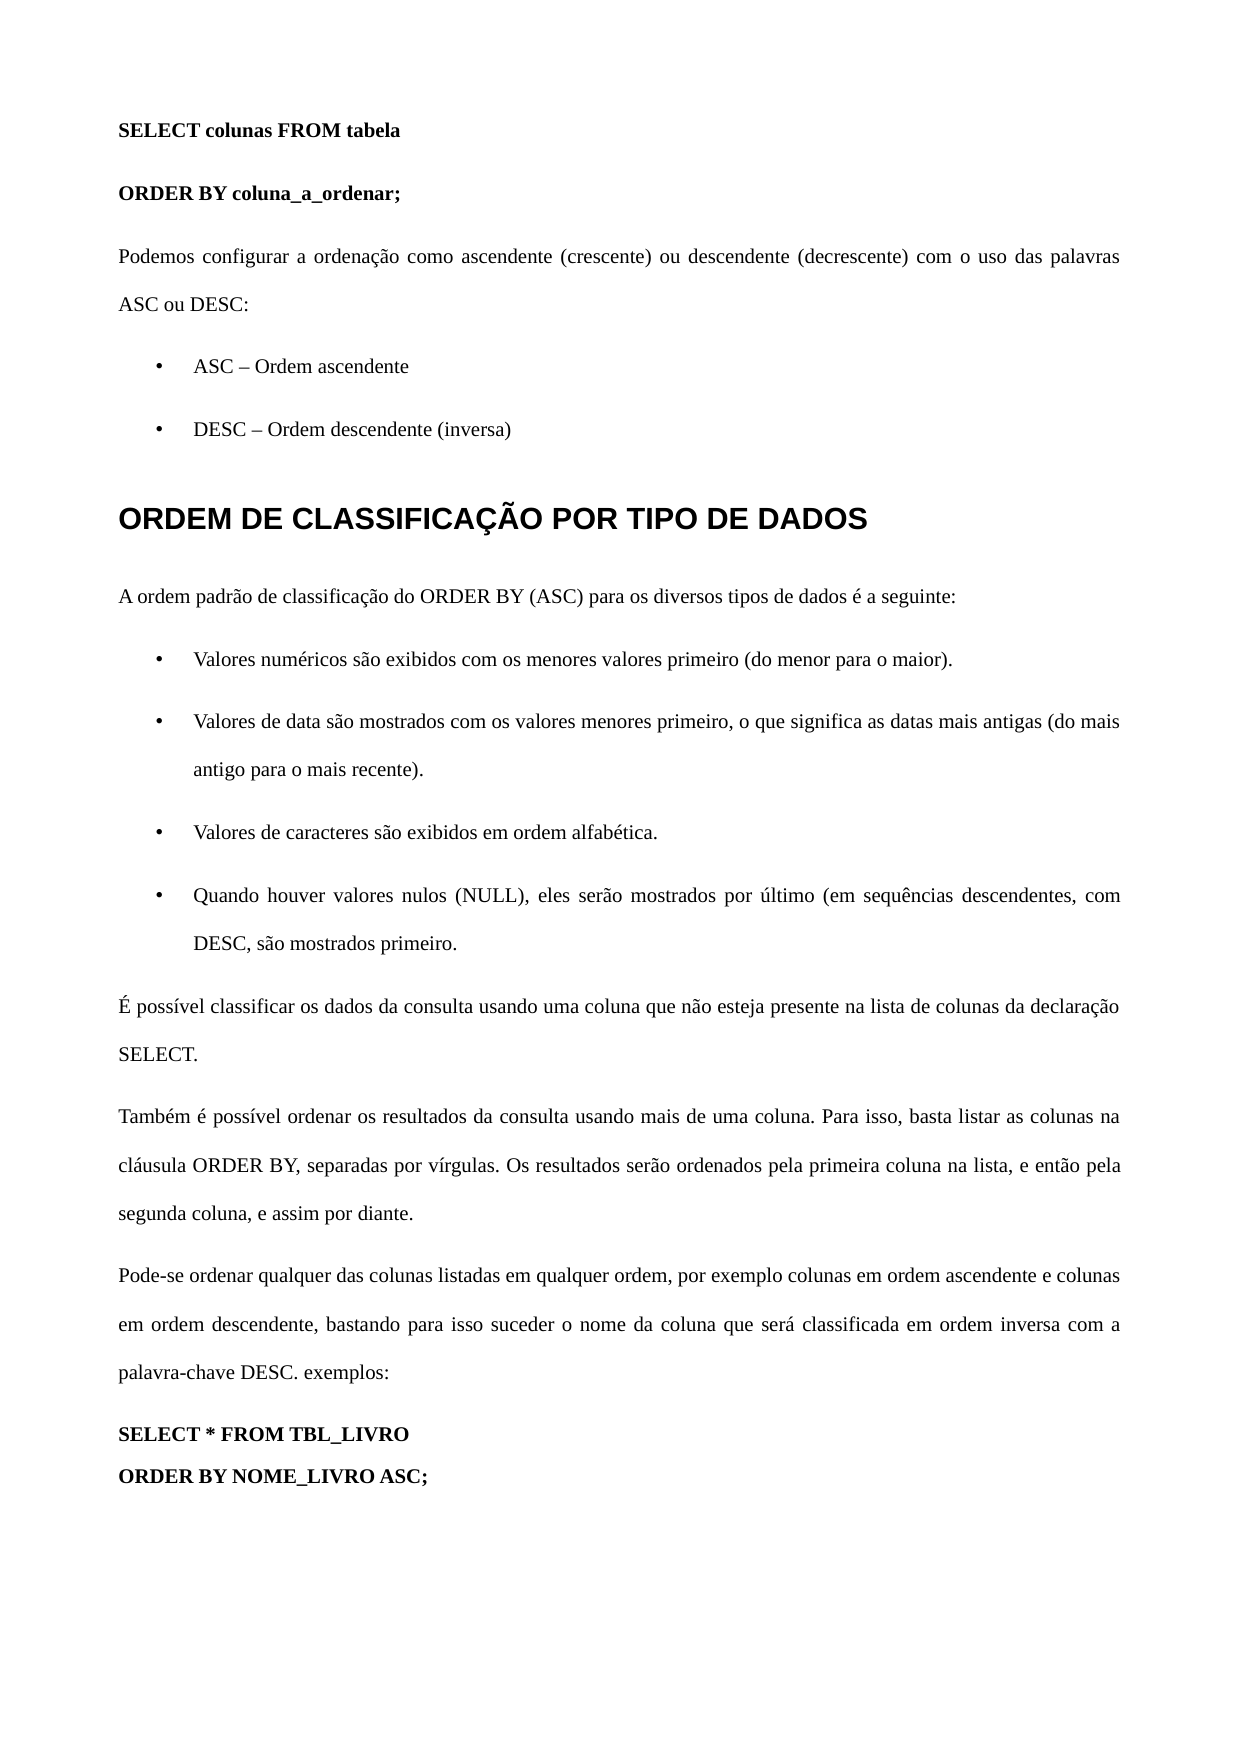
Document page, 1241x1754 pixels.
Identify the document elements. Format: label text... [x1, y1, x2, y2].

subtitle Ordem de Classificação por Tipo de Dados [118, 501, 1122, 536]
text Pode-se ordenar qualquer das colunas listadas em qualquer ordem, por exemplo colunas em ordem ascendente e colunas em ordem descendente, bastando para isso suceder o nome da coluna que será classificada em ordem inversa com a palavra-chave DESC. exemplos: [118, 1263, 1122, 1384]
text Podemos configurar a ordenação como ascendente (crescente) ou descendente (decrescente) com o uso das palavras ASC ou DESC: [118, 243, 1122, 316]
text É possível classificar os dados da consulta usando uma coluna que não esteja presente na lista de colunas da declaração SELECT. [118, 993, 1122, 1066]
list Valores de caracteres são exibidos em ordem alfabética. [156, 820, 1122, 844]
text SELECT colunas FROM tabela [118, 118, 1122, 142]
list DESC – Ordem descendente (inversa) [156, 417, 1122, 441]
text A ordem padrão de classificação do ORDER BY (ASC) para os diversos tipos de dados é a seguinte: [118, 584, 1122, 608]
list ASC – Ordem ascendente [156, 354, 1122, 378]
list Valores de data são mostrados com os valores menores primeiro, o que significa as datas mais antigas (do mais antigo para o mais recente). [156, 709, 1122, 781]
list Quando houver valores nulos (NULL), eles serão mostrados por último (em sequências descendentes, com DESC, são mostrados primeiro. [156, 883, 1122, 955]
text ORDER BY Nome_Livro ASC; [118, 1464, 1122, 1488]
text SELECT * FROM tbl_Livro [118, 1422, 1122, 1446]
text Também é possível ordenar os resultados da consulta usando mais de uma coluna. Para isso, basta listar as colunas na cláusula ORDER BY, separadas por vírgulas. Os resultados serão ordenados pela primeira coluna na lista, e então pela segunda coluna, e assim por diante. [118, 1104, 1122, 1225]
text ORDER BY coluna_a_ordenar; [118, 181, 1122, 205]
list Valores numéricos são exibidos com os menores valores primeiro (do menor para o maior). [156, 646, 1122, 671]
